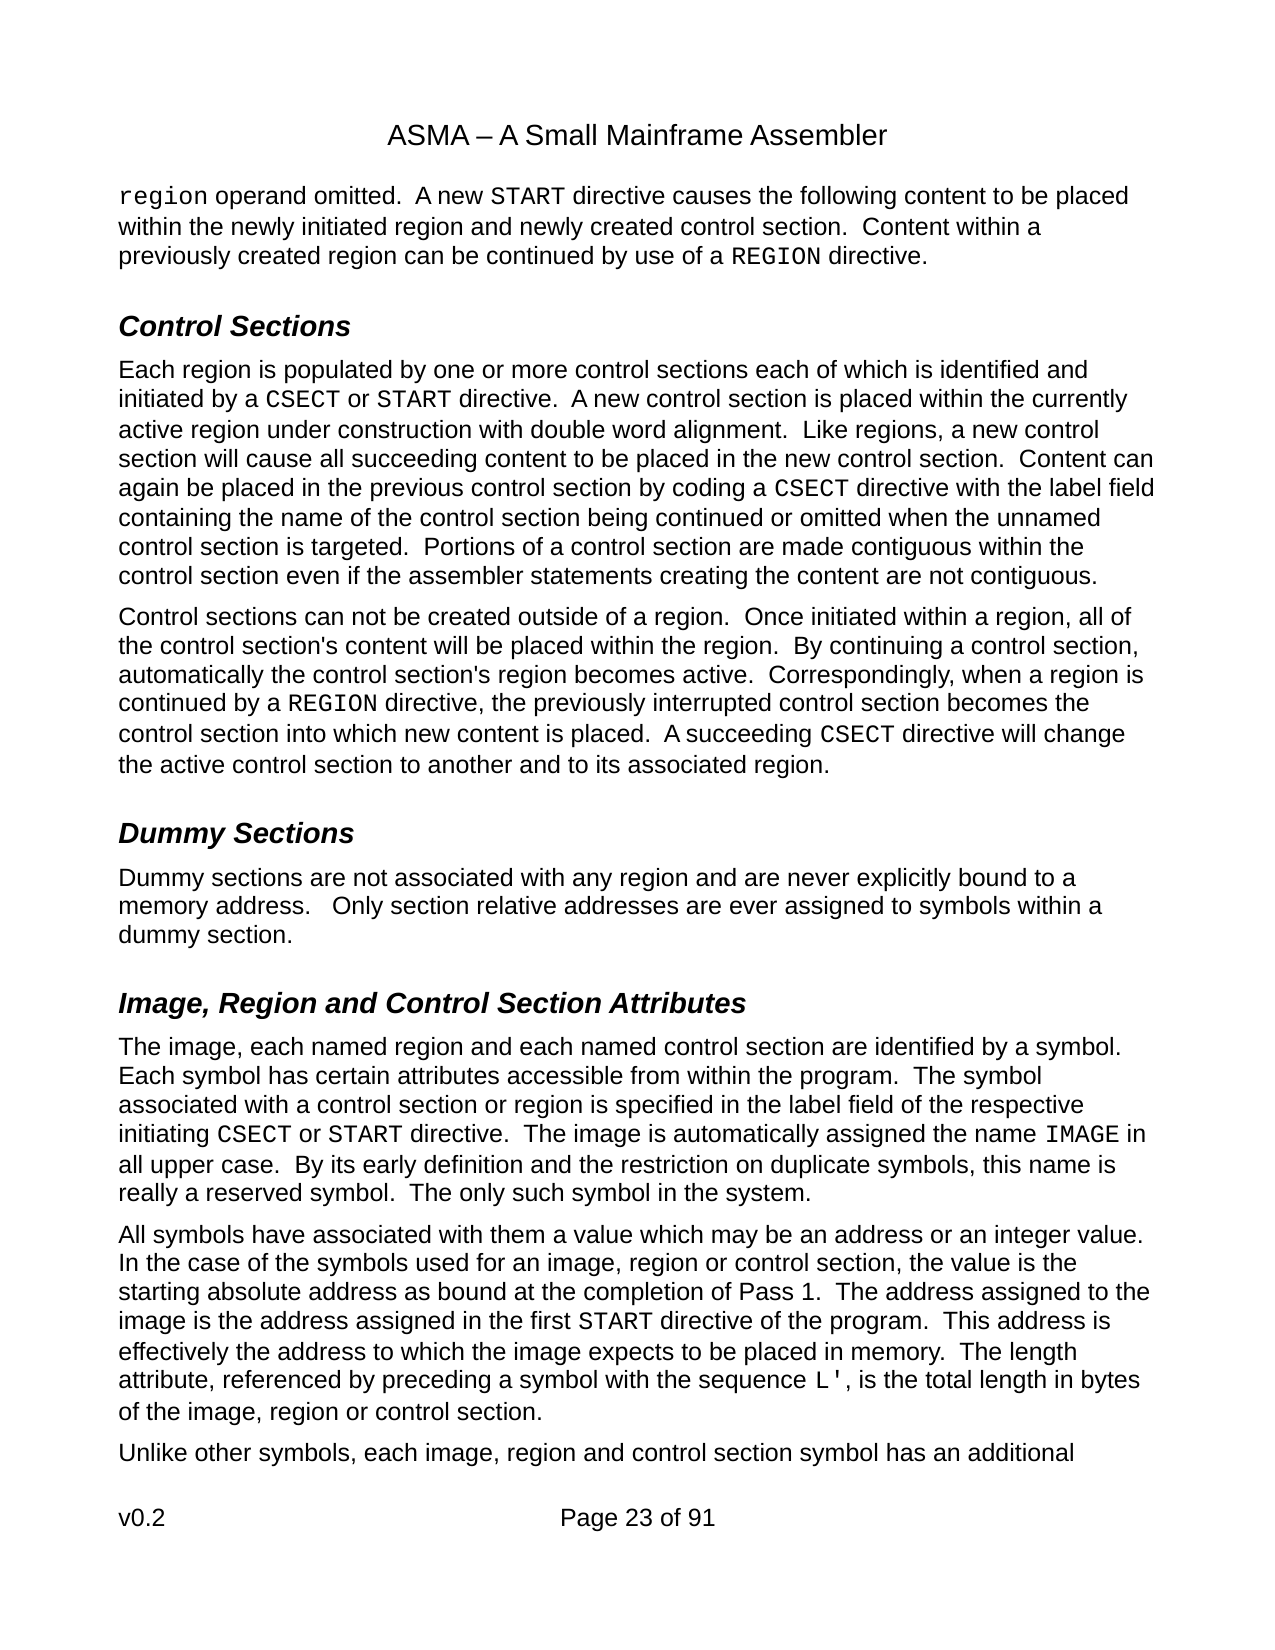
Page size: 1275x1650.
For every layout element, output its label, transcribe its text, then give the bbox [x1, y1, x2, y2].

text region operand omitted. A new START directive causes the following content to be placed within the newly initiated region and newly created control section. Content within a previously created region can be continued by use of a REGION directive. [118, 181, 1157, 272]
text Unlike other symbols, each image, region and control section symbol has an additional [118, 1438, 1157, 1466]
subtitle Dummy Sections [118, 817, 1157, 850]
text Dummy sections are not associated with any region and are never explicitly bound to a memory address. Only section relative addresses are ever assigned to symbols within a dummy section. [118, 863, 1157, 949]
subtitle Control Sections [118, 309, 1157, 343]
text Control sections can not be created outside of a region. Once initiated within a region, all of the control section's content will be placed within the region. By continuing a control section, automatically the control section's region becomes active. Correspondingly, when a region is continued by a REGION directive, the previously interrupted control section becomes the control section into which new content is placed. A succeeding CSECT directive will change the active control section to another and to its associated region. [118, 602, 1157, 779]
text All symbols have associated with them a value which may be an address or an integer value. In the case of the symbols used for an image, region or control section, the value is the starting absolute address as bound at the completion of Pass 1. The address assigned to the image is the address assigned in the first START directive of the program. This address is effectively the address to which the image expects to be placed in memory. The length attribute, referenced by preceding a symbol with the sequence L', is the total length in bytes of the image, region or control section. [118, 1219, 1157, 1425]
text Each region is populated by one or more control sections each of which is identified and initiated by a CSECT or START directive. A new control section is placed within the currently active region under construction with double word alignment. Like regions, a new control section will cause all succeeding content to be placed in the new control section. Content can again be placed in the previous control section by coding a CSECT directive with the label field containing the name of the control section being continued or omitted when the unnamed control section is targeted. Portions of a control section are made contiguous within the control section even if the assembler statements creating the content are not contiguous. [118, 355, 1157, 590]
text The image, each named region and each named control section are identified by a symbol. Each symbol has certain attributes accessible from within the program. The symbol associated with a control section or region is specified in the label field of the respective initiating CSECT or START directive. The image is automatically assigned the name IMAGE in all upper case. By its early definition and the restriction on duplicate symbols, this name is really a reserved symbol. The only such symbol in the system. [118, 1032, 1157, 1207]
subtitle Image, Region and Control Section Attributes [118, 986, 1157, 1020]
